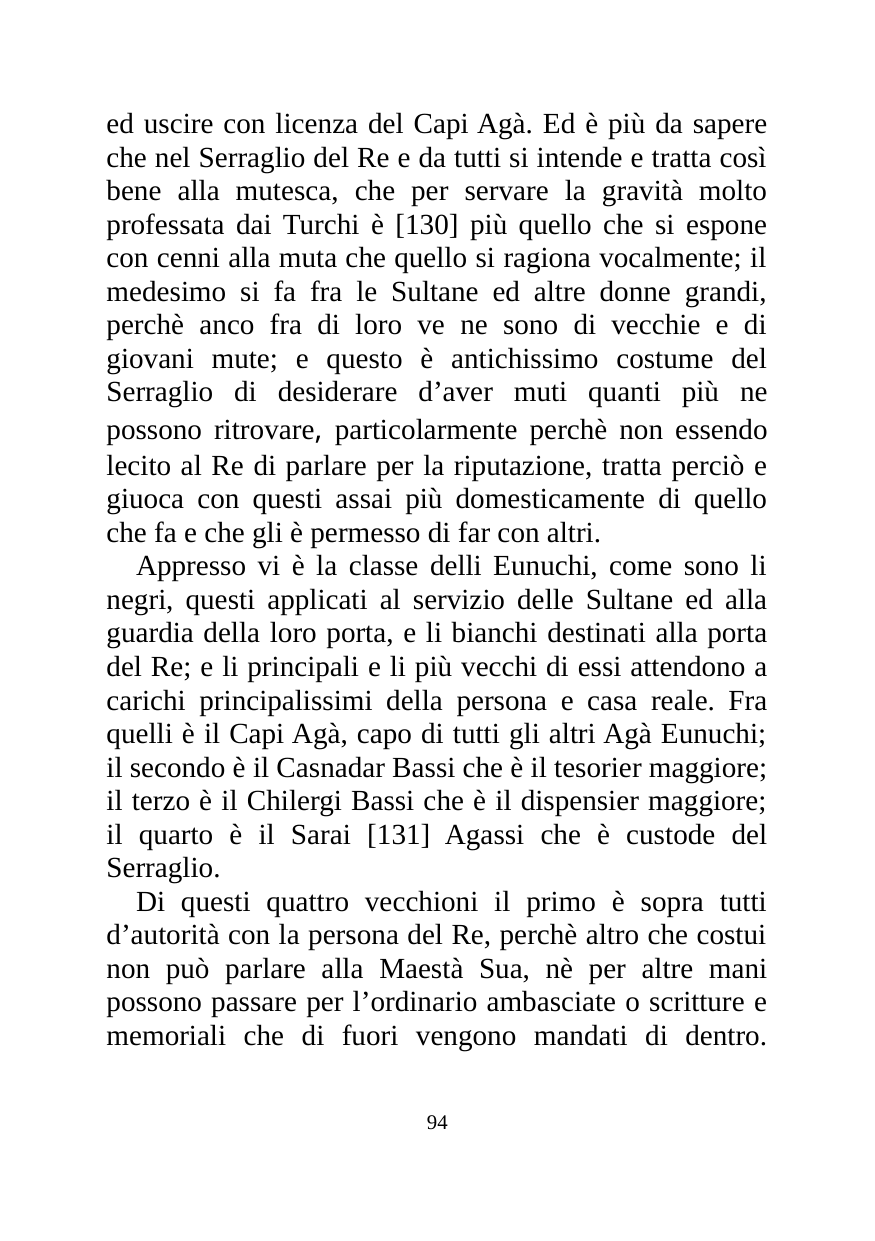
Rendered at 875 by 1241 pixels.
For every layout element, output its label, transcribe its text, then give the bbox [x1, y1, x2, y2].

text Di questi quattro vecchioni il primo è sopra tutti d’autorità con la persona del Re, perchè altro che costui non può parlare alla Maestà Sua, nè per altre mani possono passare per l’ordinario ambasciate o scritture e memoriali che di fuori vengono mandati di dentro. [106, 884, 768, 1052]
text ed uscire con licenza del Capi Agà. Ed è più da sapere che nel Serraglio del Re e da tutti si intende e tratta così bene alla mutesca, che per servare la gravità molto professata dai Turchi è [130] più quello che si espone con cenni alla muta che quello si ragiona vocalmente; il medesimo si fa fra le Sultane ed altre donne grandi, perchè anco fra di loro ve ne sono di vecchie e di giovani mute; e questo è antichissimo costume del Serraglio di desiderare d’aver muti quanti più ne possono ritrovare, particolarmente perchè non essendo lecito al Re di parlare per la riputazione, tratta perciò e giuoca con questi assai più domesticamente di quello che fa e che gli è permesso di far con altri. [106, 106, 768, 548]
text Appresso vi è la classe delli Eunuchi, come sono li negri, questi applicati al servizio delle Sultane ed alla guardia della loro porta, e li bianchi destinati alla porta del Re; e li principali e li più vecchi di essi attendono a carichi principalissimi della persona e casa reale. Fra quelli è il Capi Agà, capo di tutti gli altri Agà Eunuchi; il secondo è il Casnadar Bassi che è il tesorier maggiore; il terzo è il Chilergi Bassi che è il dispensier maggiore; il quarto è il Sarai [131] Agassi che è custode del Serraglio. [106, 548, 768, 884]
